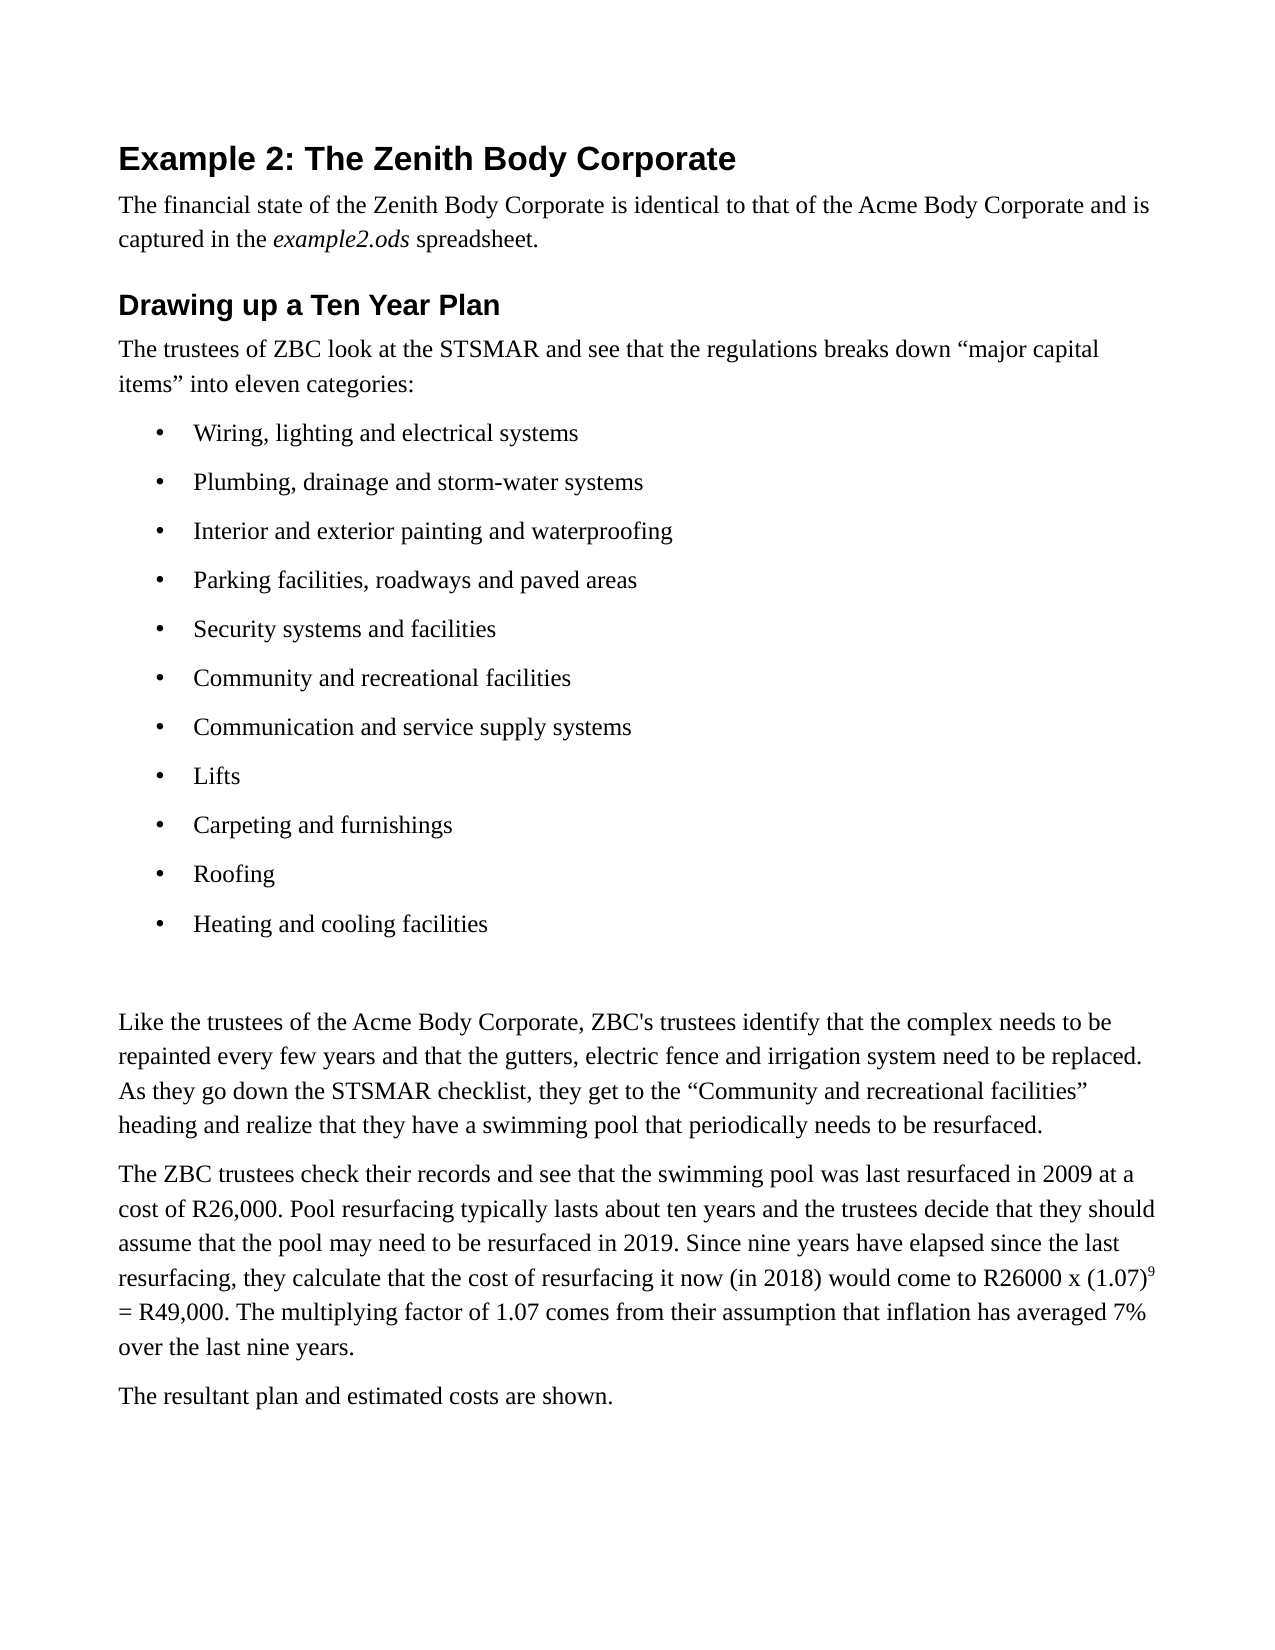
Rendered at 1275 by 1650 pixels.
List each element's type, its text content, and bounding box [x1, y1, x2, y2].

text The financial state of the Zenith Body Corporate is identical to that of the Acme Body Corporate and is captured in the example2.ods spreadsheet. [118, 190, 1157, 253]
list Community and recreational facilities [156, 663, 1157, 692]
list Communication and service supply systems [156, 712, 1157, 741]
text Like the trustees of the Acme Body Corporate, ZBC's trustees identify that the complex needs to be repainted every few years and that the gutters, electric fence and irrigation system need to be replaced. As they go down the STSMAR checklist, they get to the “Community and recreational facilities” heading and realize that they have a swimming pool that periodically needs to be resurfaced. [118, 1007, 1157, 1139]
list Heating and cooling facilities [156, 909, 1157, 937]
list Carpeting and furnishings [156, 811, 1157, 839]
list Roofing [156, 859, 1157, 888]
text The trustees of ZBC look at the STSMAR and see that the regulations breaks down “major capital items” into eleven categories: [118, 334, 1157, 398]
text The ZBC trustees check their records and see that the swimming pool was last resurfaced in 2009 at a cost of R26,000. Pool resurfacing typically lasts about ten years and the trustees decide that they should assume that the pool may need to be resurfaced in 2019. Since nine years have elapsed since the last resurfacing, they calculate that the cost of resurfacing it now (in 2018) would come to R26000 x (1.07)9 = R49,000. The multiplying factor of 1.07 comes from their assumption that inflation has averaged 7% over the last nine years. [118, 1159, 1157, 1360]
list Plumbing, drainage and storm-water systems [156, 467, 1157, 496]
list Lifts [156, 761, 1157, 790]
list Interior and exterior painting and waterproofing [156, 516, 1157, 545]
text The resultant plan and estimated costs are shown. [118, 1381, 1157, 1409]
subtitle Example 2: The Zenith Body Corporate [118, 139, 1157, 178]
list Security systems and facilities [156, 614, 1157, 643]
list Parking facilities, roadways and paved areas [156, 565, 1157, 594]
list Wiring, lighting and electrical systems [156, 418, 1157, 447]
subtitle Drawing up a Ten Year Plan [118, 288, 1157, 322]
